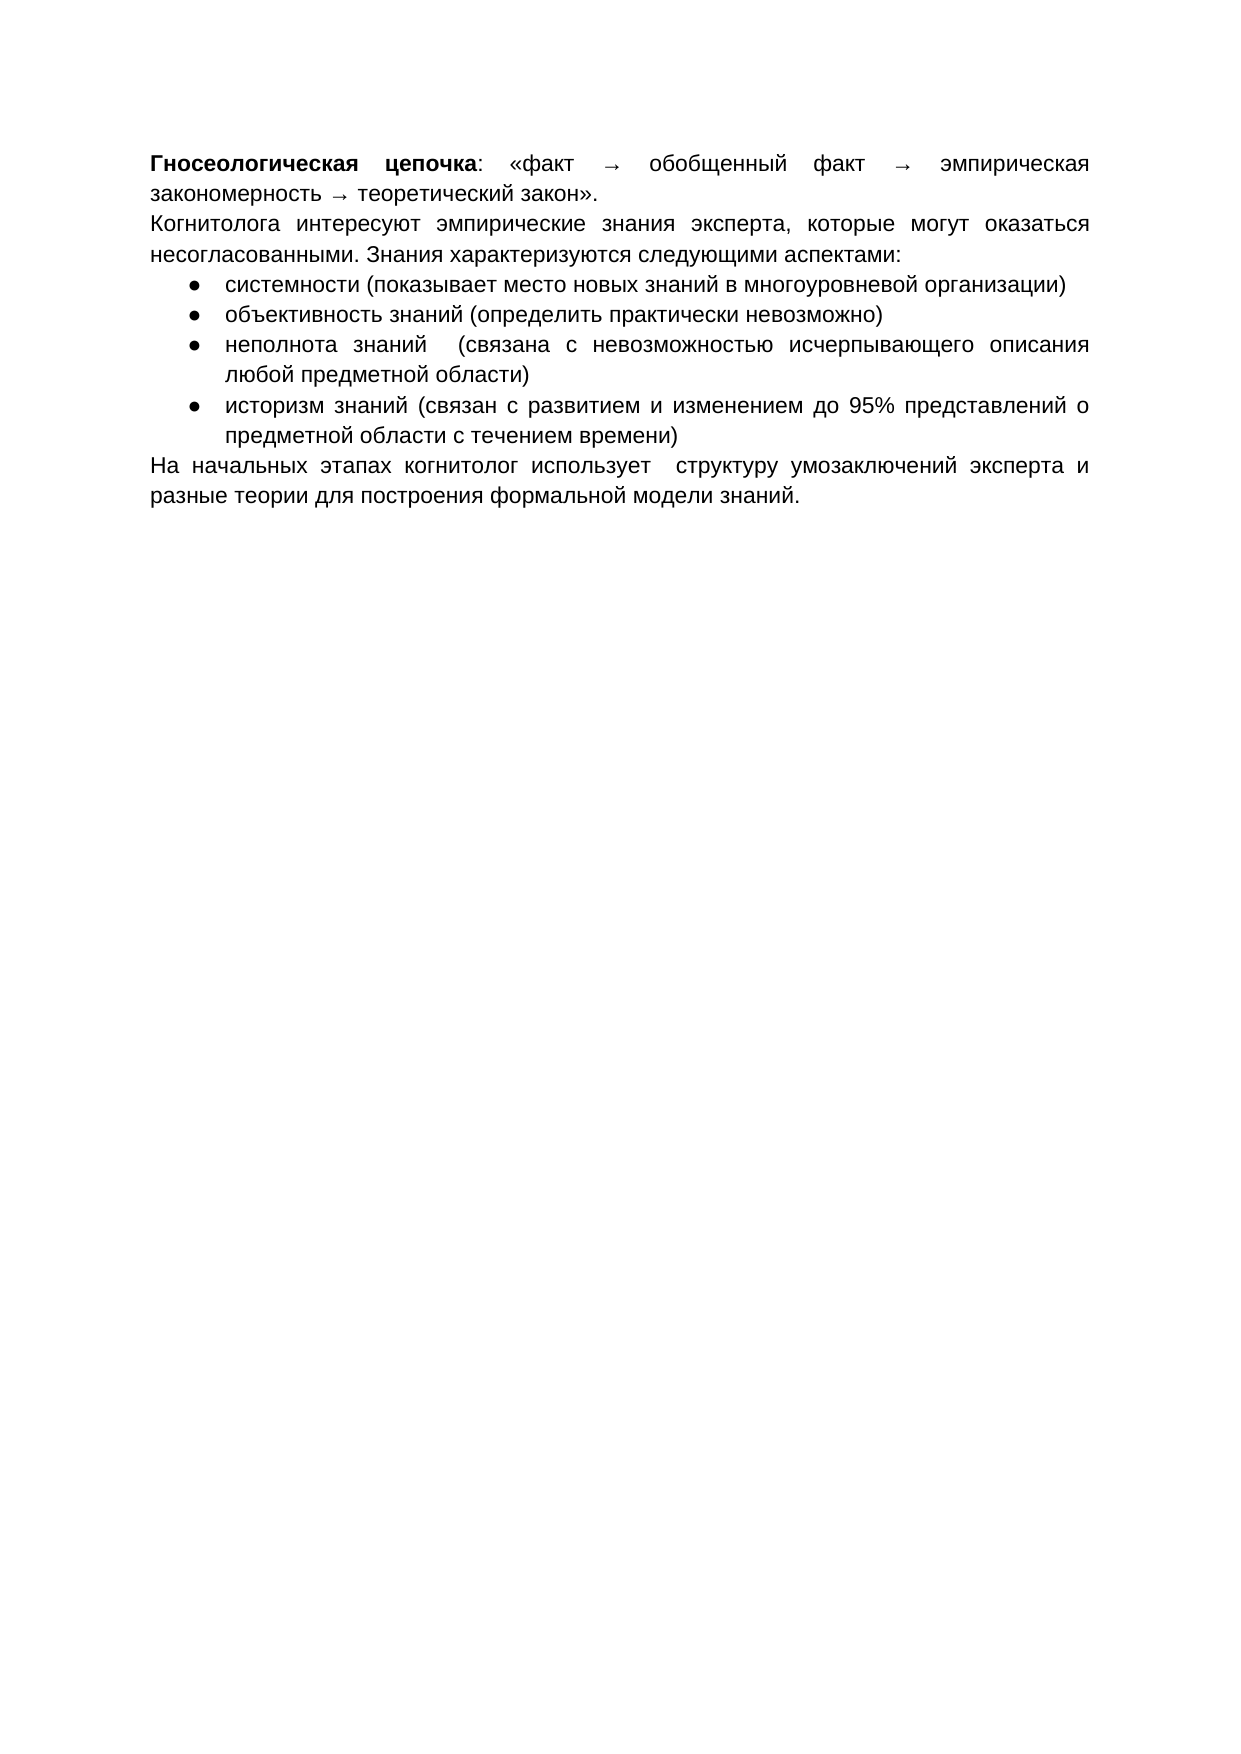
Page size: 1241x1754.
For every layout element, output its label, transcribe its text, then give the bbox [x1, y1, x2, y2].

list неполнота знаний (связана с невозможностью исчерпывающего описания любой предметной области) [187, 331, 1090, 388]
list системности (показывает место новых знаний в многоуровневой организации) [187, 271, 1090, 297]
text Когнитолога интересуют эмпирические знания эксперта, которые могут оказаться несогласованными. Знания характеризуются следующими аспектами: [150, 210, 1090, 267]
text Гносеологическая цепочка: «факт → обобщенный факт → эмпирическая закономерность → теоретический закон». [150, 150, 1090, 207]
list объективность знаний (определить практически невозможно) [187, 301, 1090, 327]
text На начальных этапах когнитолог использует структуру умозаключений эксперта и разные теории для построения формальной модели знаний. [150, 452, 1090, 509]
list историзм знаний (связан с развитием и изменением до 95% представлений о предметной области с течением времени) [187, 392, 1090, 448]
